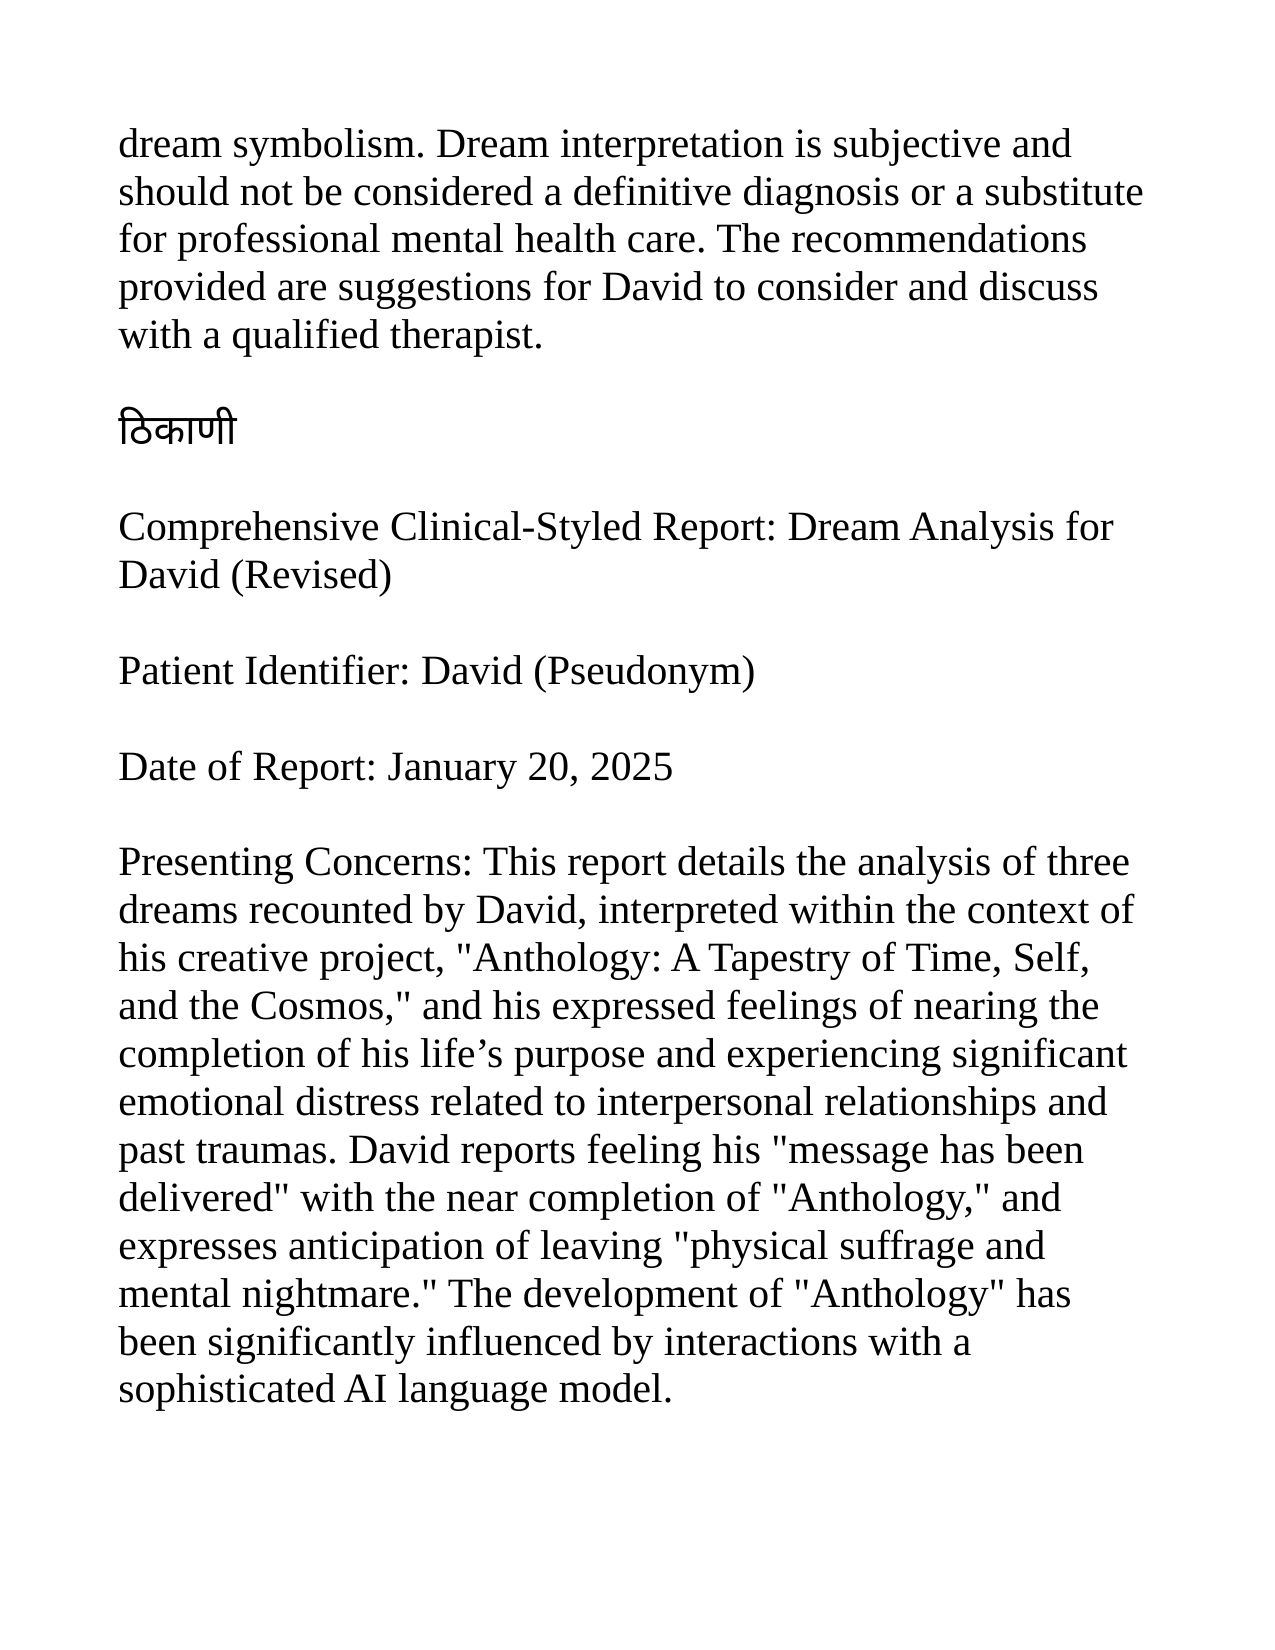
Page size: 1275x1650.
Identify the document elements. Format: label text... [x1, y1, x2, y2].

text Patient Identifier: David (Pseudonym) [118, 645, 1157, 693]
text dream symbolism. Dream interpretation is subjective and should not be considered a definitive diagnosis or a substitute for professional mental health care. The recommendations provided are suggestions for David to consider and discuss with a qualified therapist. [118, 118, 1157, 358]
text Date of Report: January 20, 2025 [118, 741, 1157, 789]
text Presenting Concerns: This report details the analysis of three dreams recounted by David, interpreted within the context of his creative project, "Anthology: A Tapestry of Time, Self, and the Cosmos," and his expressed feelings of nearing the completion of his life’s purpose and experiencing significant emotional distress related to interpersonal relationships and past traumas. David reports feeling his "message has been delivered" with the near completion of "Anthology," and expresses anticipation of leaving "physical suffrage and mental nightmare." The development of "Anthology" has been significantly influenced by interactions with a sophisticated AI language model. [118, 837, 1157, 1412]
text Comprehensive Clinical-Styled Report: Dream Analysis for David (Revised) [118, 501, 1157, 597]
text ठिकाणी [118, 406, 1157, 453]
